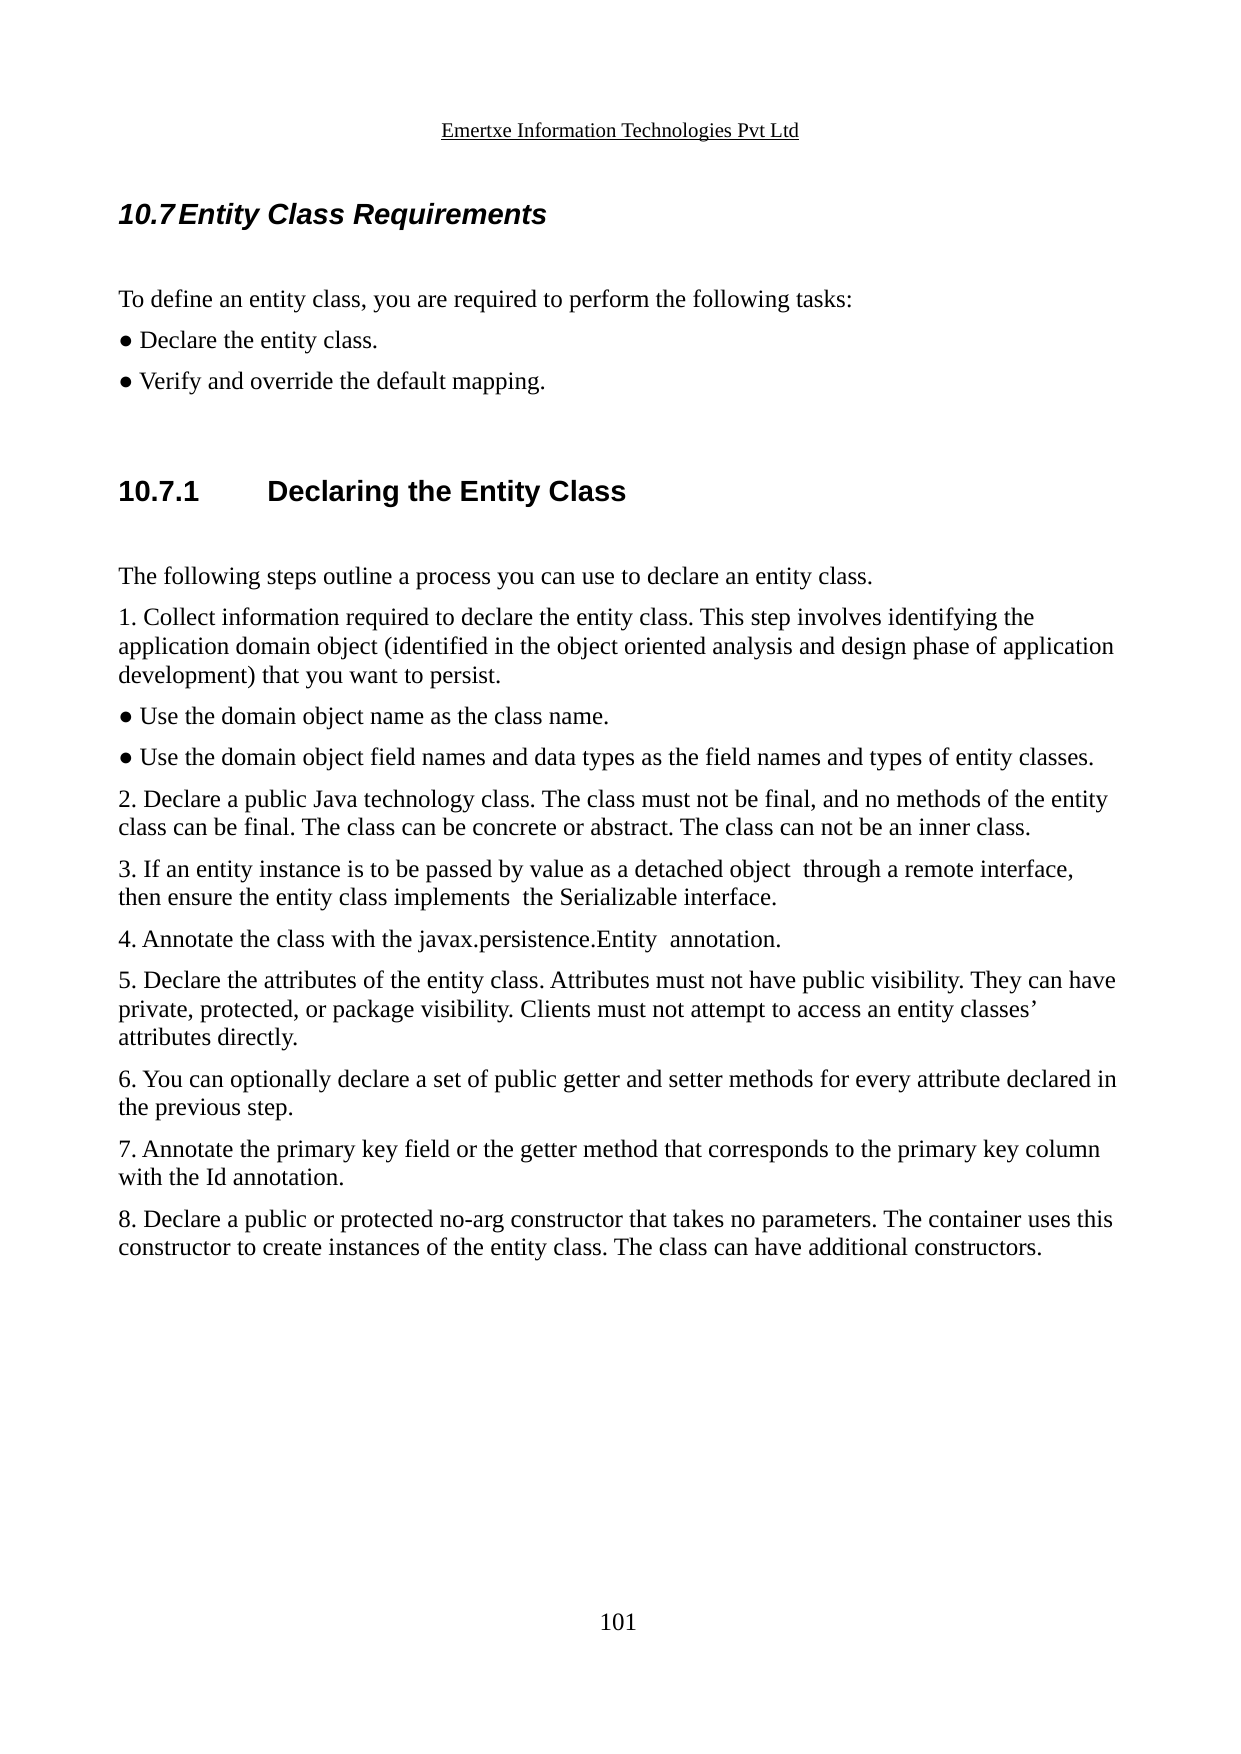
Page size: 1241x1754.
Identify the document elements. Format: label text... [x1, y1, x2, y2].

text To define an entity class, you are required to perform the following tasks: [118, 284, 1122, 313]
text 2. Declare a public Java technology class. The class must not be final, and no methods of the entity class can be final. The class can be concrete or abstract. The class can not be an inner class. [118, 784, 1122, 841]
subtitle Declaring the Entity Class [118, 474, 1122, 507]
text The following steps outline a process you can use to declare an entity class. [118, 561, 1122, 590]
text ● Use the domain object field names and data types as the field names and types of entity classes. [118, 742, 1122, 771]
text 7. Annotate the primary key field or the getter method that corresponds to the primary key column with the Id annotation. [118, 1134, 1122, 1191]
text ● Declare the entity class. [118, 325, 1122, 354]
text 6. You can optionally declare a set of public getter and setter methods for every attribute declared in the previous step. [118, 1064, 1122, 1121]
text ● Use the domain object name as the class name. [118, 701, 1122, 730]
text 3. If an entity instance is to be passed by value as a detached object through a remote interface, then ensure the entity class implements the Serializable interface. [118, 854, 1122, 911]
text ● Verify and override the default mapping. [118, 366, 1122, 395]
text 4. Annotate the class with the javax.persistence.Entity annotation. [118, 924, 1122, 952]
text 1. Collect information required to declare the entity class. This step involves identifying the application domain object (identified in the object oriented analysis and design phase of application development) that you want to persist. [118, 602, 1122, 689]
text 8. Declare a public or protected no-arg constructor that takes no parameters. The container uses this constructor to create instances of the entity class. The class can have additional constructors. [118, 1204, 1122, 1261]
text 5. Declare the attributes of the entity class. Attributes must not have public visibility. They can have private, protected, or package visibility. Clients must not attempt to access an entity classes’ attributes directly. [118, 965, 1122, 1051]
subtitle Entity Class Requirements [118, 197, 1122, 230]
